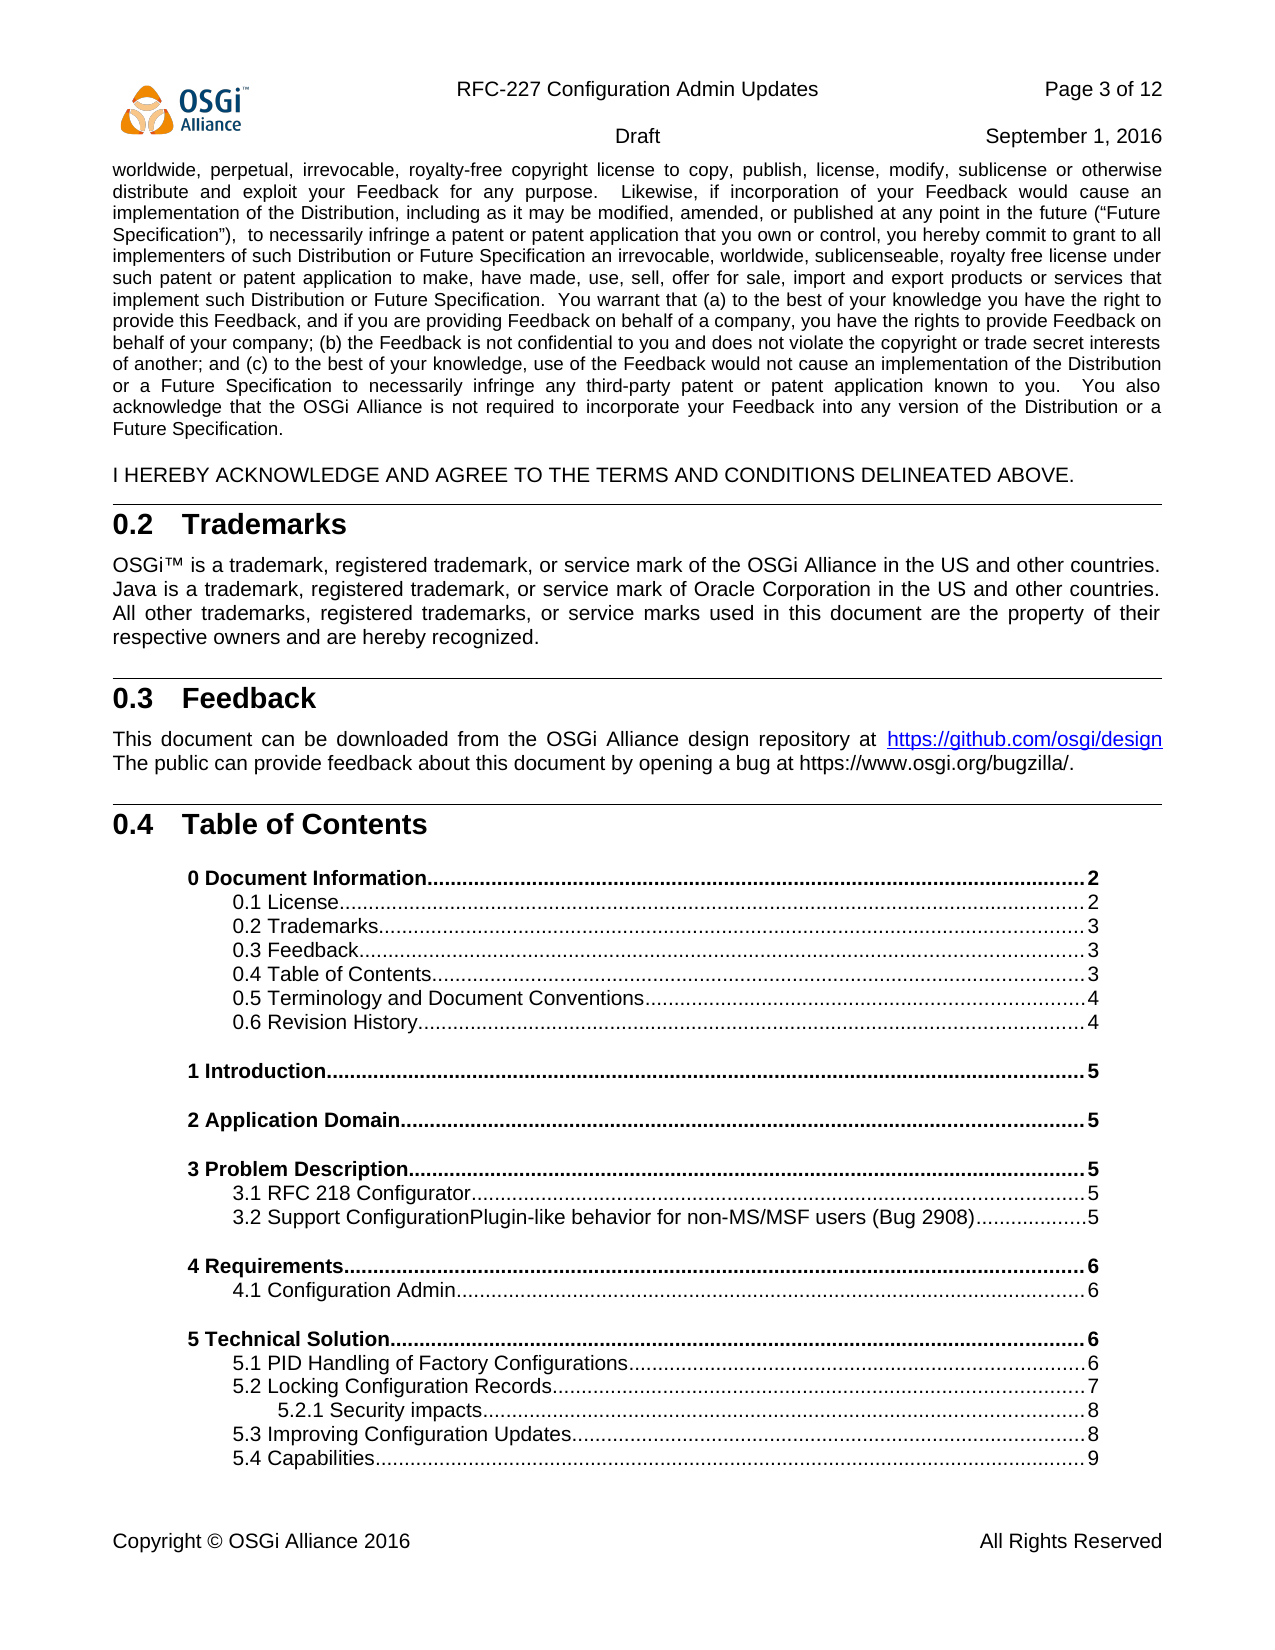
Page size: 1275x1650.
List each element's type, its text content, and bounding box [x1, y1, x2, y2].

text 1 Introduction 5 [187, 1059, 1162, 1083]
text OSGi™ is a trademark, registered trademark, or service mark of the OSGi Alliance in the US and other countries. Java is a trademark, registered trademark, or service mark of Oracle Corporation in the US and other countries. All other trademarks, registered trademarks, or service marks used in this document are the property of their respective owners and are hereby recognized. [112, 553, 1162, 649]
text 0.6 Revision History 4 [232, 1010, 1162, 1034]
text 0.1 License 2 [232, 890, 1162, 914]
text 0.5 Terminology and Document Conventions 4 [232, 986, 1162, 1010]
text 0.3 Feedback 3 [232, 938, 1162, 962]
text 2 Application Domain 5 [187, 1108, 1162, 1132]
text 5.2 Locking Configuration Records 7 [232, 1374, 1162, 1398]
picture [113, 78, 257, 142]
text 4 Requirements 6 [187, 1253, 1162, 1277]
text This document can be downloaded from the OSGi Alliance design repository at https://github.com/osgi/design The public can provide feedback about this document by opening a bug at https://www.osgi.org/bugzilla/. [112, 727, 1162, 775]
text 5.2.1 Security impacts 8 [277, 1398, 1162, 1422]
text 5.3 Improving Configuration Updates 8 [232, 1422, 1162, 1446]
text 5 Technical Solution 6 [187, 1326, 1162, 1350]
subtitle Feedback [112, 679, 1162, 715]
text 3.2 Support ConfigurationPlugin-like behavior for non-MS/MSF users (Bug 2908) 5 [232, 1204, 1162, 1228]
subtitle Table of Contents [112, 805, 1162, 841]
text 0 Document Information 2 [187, 866, 1162, 890]
text 3 Problem Description 5 [187, 1157, 1162, 1181]
text 0.2 Trademarks 3 [232, 914, 1162, 938]
text 3.1 RFC 218 Configurator 5 [232, 1181, 1162, 1204]
text 5.4 Capabilities 9 [232, 1446, 1162, 1470]
subtitle Trademarks [112, 505, 1162, 541]
text 4.1 Configuration Admin 6 [232, 1277, 1162, 1301]
text 5.1 PID Handling of Factory Configurations 6 [232, 1350, 1162, 1374]
text I HEREBY ACKNOWLEDGE AND AGREE TO THE TERMS AND CONDITIONS DELINEATED ABOVE. [112, 463, 1162, 487]
text worldwide, perpetual, irrevocable, royalty-free copyright license to copy, publish, license, modify, sublicense or otherwise distribute and exploit your Feedback for any purpose. Likewise, if incorporation of your Feedback would cause an implementation of the Distribution, including as it may be modified, amended, or published at any point in the future (“Future Specification”), to necessarily infringe a patent or patent application that you own or control, you hereby commit to grant to all implementers of such Distribution or Future Specification an irrevocable, worldwide, sublicenseable, royalty free license under such patent or patent application to make, have made, use, sell, offer for sale, import and export products or services that implement such Distribution or Future Specification. You warrant that (a) to the best of your knowledge you have the right to provide this Feedback, and if you are providing Feedback on behalf of a company, you have the rights to provide Feedback on behalf of your company; (b) the Feedback is not confidential to you and does not violate the copyright or trade secret interests of another; and (c) to the best of your knowledge, use of the Feedback would not cause an implementation of the Distribution or a Future Specification to necessarily infringe any third-party patent or patent application known to you. You also acknowledge that the OSGi Alliance is not required to incorporate your Feedback into any version of the Distribution or a Future Specification. [112, 159, 1162, 439]
text 0.4 Table of Contents 3 [232, 962, 1162, 986]
